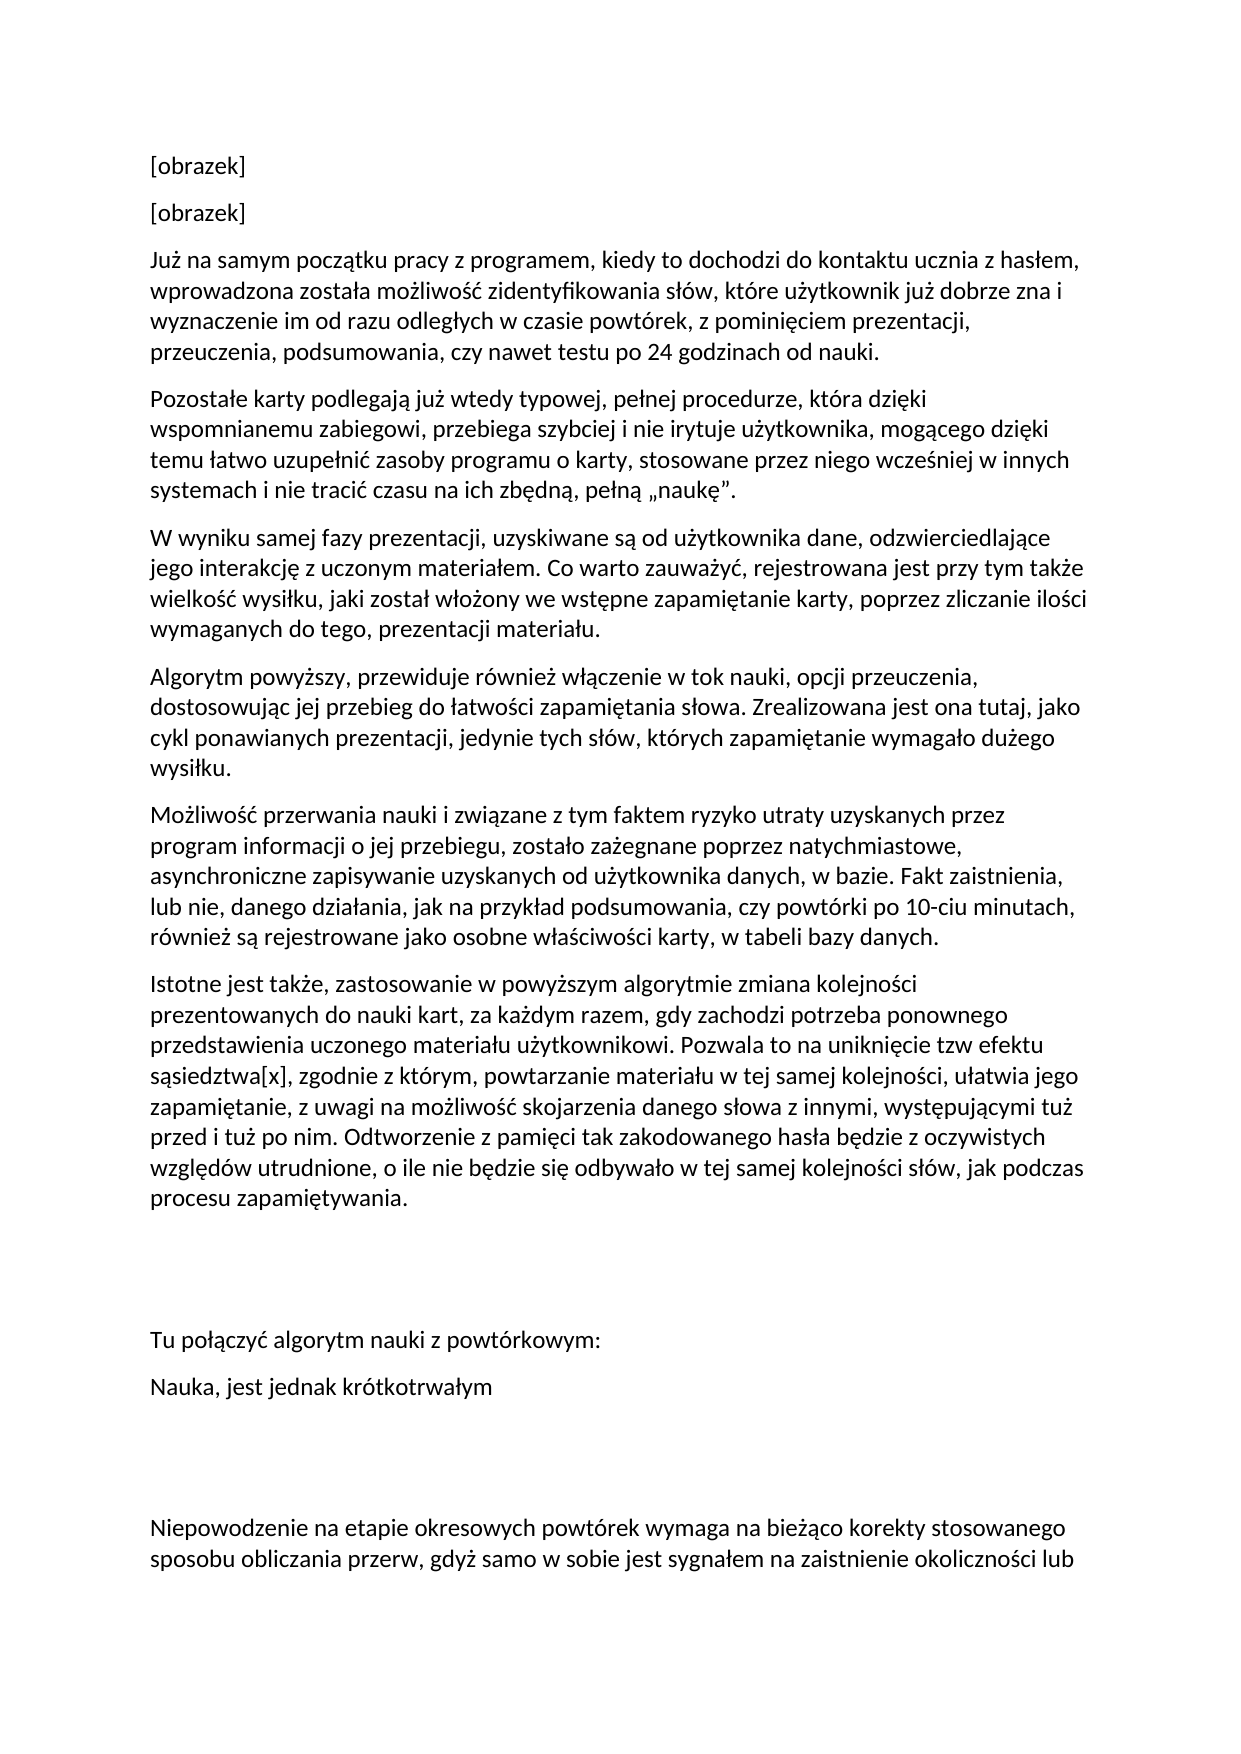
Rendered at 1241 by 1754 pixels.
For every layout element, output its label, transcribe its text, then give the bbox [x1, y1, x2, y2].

text W wyniku samej fazy prezentacji, uzyskiwane są od użytkownika dane, odzwierciedlające jego interakcję z uczonym materiałem. Co warto zauważyć, rejestrowana jest przy tym także wielkość wysiłku, jaki został włożony we wstępne zapamiętanie karty, poprzez zliczanie ilości wymaganych do tego, prezentacji materiału. [150, 522, 1090, 644]
text Niepowodzenie na etapie okresowych powtórek wymaga na bieżąco korekty stosowanego sposobu obliczania przerw, gdyż samo w sobie jest sygnałem na zaistnienie okoliczności lub [150, 1513, 1090, 1574]
text Nauka, jest jednak krótkotrwałym [150, 1371, 1090, 1402]
text [obrazek] [150, 150, 1090, 181]
text Pozostałe karty podlegają już wtedy typowej, pełnej procedurze, która dzięki wspomnianemu zabiegowi, przebiega szybciej i nie irytuje użytkownika, mogącego dzięki temu łatwo uzupełnić zasoby programu o karty, stosowane przez niego wcześniej w innych systemach i nie tracić czasu na ich zbędną, pełną „naukę”. [150, 383, 1090, 505]
text Istotne jest także, zastosowanie w powyższym algorytmie zmiana kolejności prezentowanych do nauki kart, za każdym razem, gdy zachodzi potrzeba ponownego przedstawienia uczonego materiału użytkownikowi. Pozwala to na uniknięcie tzw efektu sąsiedztwa[x], zgodnie z którym, powtarzanie materiału w tej samej kolejności, ułatwia jego zapamiętanie, z uwagi na możliwość skojarzenia danego słowa z innymi, występującymi tuż przed i tuż po nim. Odtworzenie z pamięci tak zakodowanego hasła będzie z oczywistych względów utrudnione, o ile nie będzie się odbywało w tej samej kolejności słów, jak podczas procesu zapamiętywania. [150, 969, 1090, 1213]
text Tu połączyć algorytm nauki z powtórkowym: [150, 1324, 1090, 1354]
text [obrazek] [150, 197, 1090, 228]
text Już na samym początku pracy z programem, kiedy to dochodzi do kontaktu ucznia z hasłem, wprowadzona została możliwość zidentyfikowania słów, które użytkownik już dobrze zna i wyznaczenie im od razu odległych w czasie powtórek, z pominięciem prezentacji, przeuczenia, podsumowania, czy nawet testu po 24 godzinach od nauki. [150, 244, 1090, 366]
text Możliwość przerwania nauki i związane z tym faktem ryzyko utraty uzyskanych przez program informacji o jej przebiegu, zostało zażegnane poprzez natychmiastowe, asynchroniczne zapisywanie uzyskanych od użytkownika danych, w bazie. Fakt zaistnienia, lub nie, danego działania, jak na przykład podsumowania, czy powtórki po 10-ciu minutach, również są rejestrowane jako osobne właściwości karty, w tabeli bazy danych. [150, 799, 1090, 952]
text Algorytm powyższy, przewiduje również włączenie w tok nauki, opcji przeuczenia, dostosowując jej przebieg do łatwości zapamiętania słowa. Zrealizowana jest ona tutaj, jako cykl ponawianych prezentacji, jedynie tych słów, których zapamiętanie wymagało dużego wysiłku. [150, 661, 1090, 783]
